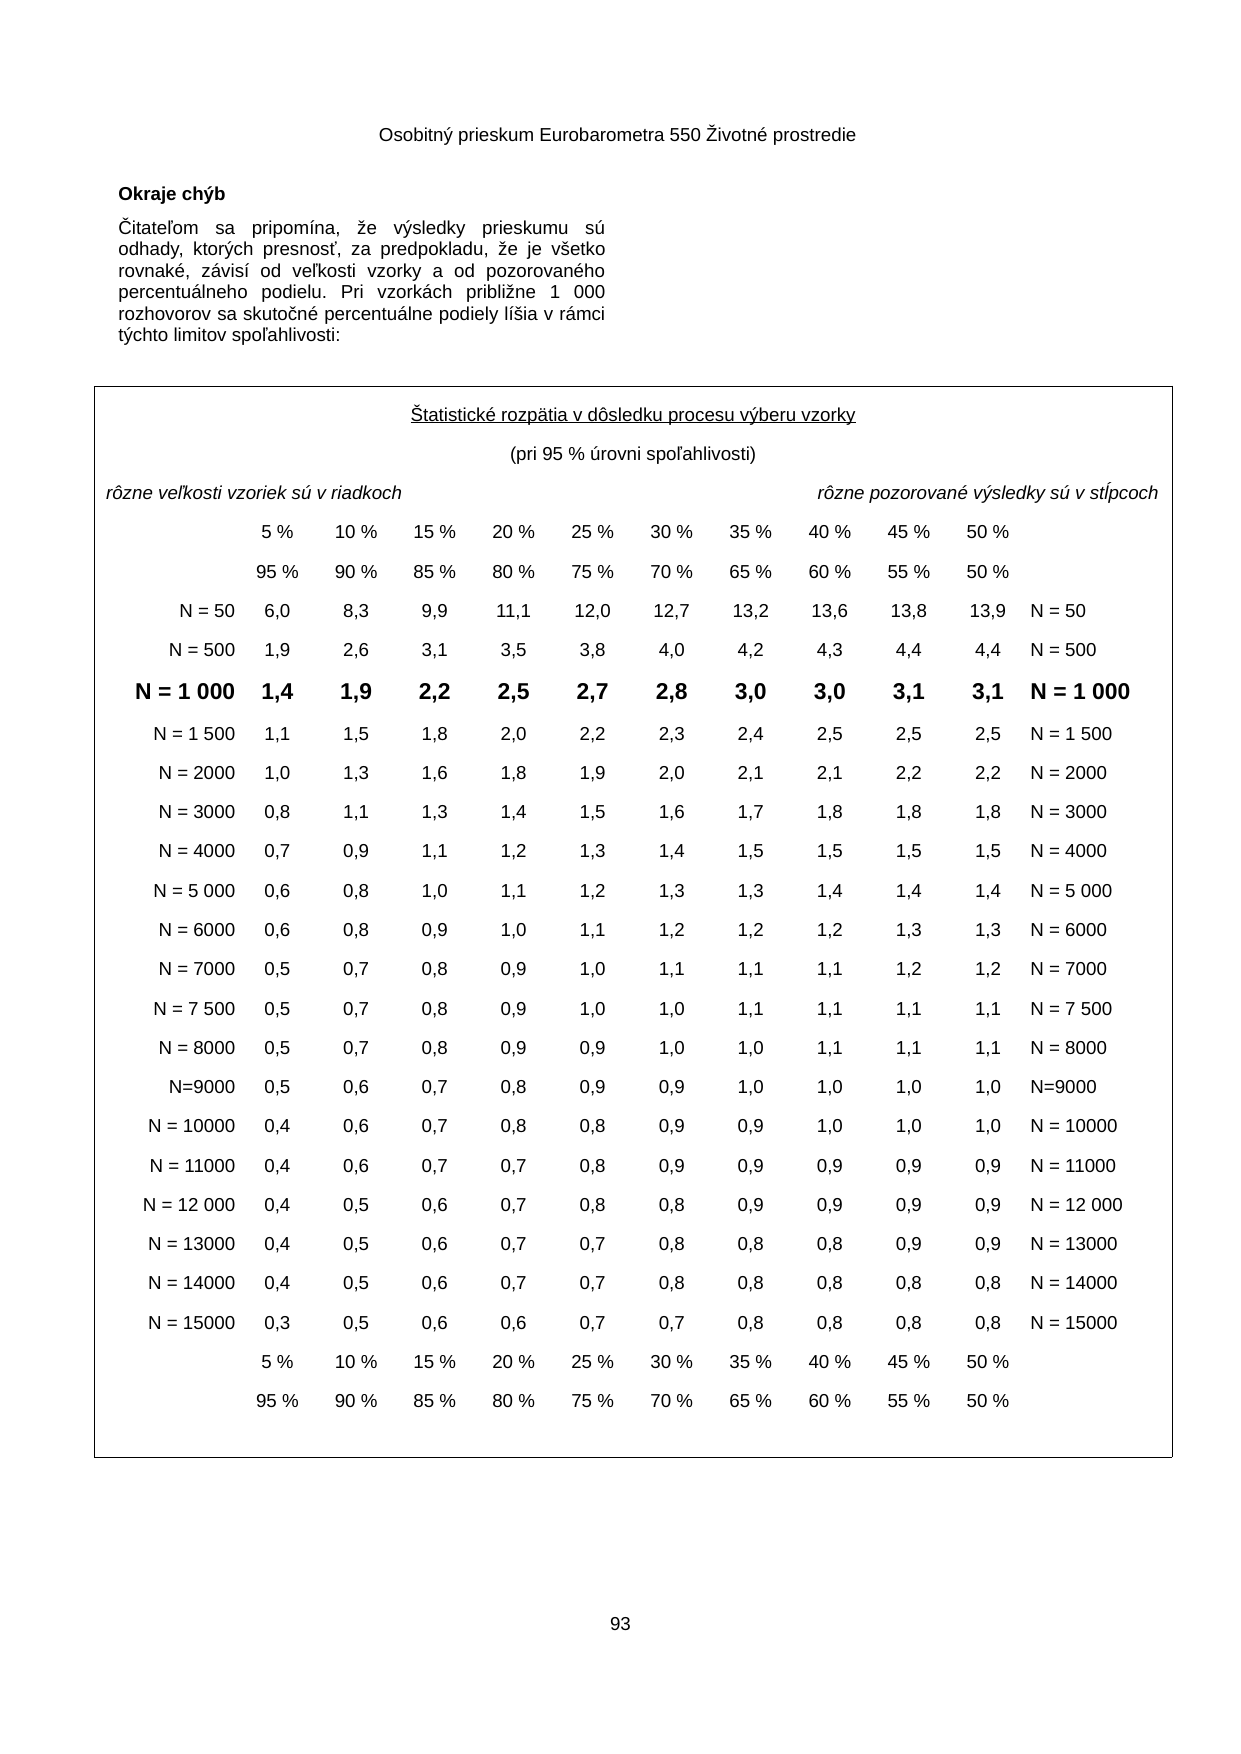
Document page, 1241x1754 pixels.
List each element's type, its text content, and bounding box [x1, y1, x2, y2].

table_cell 50 % [948, 1381, 1027, 1420]
table_cell 0,8 [474, 1067, 553, 1106]
table_cell 0,8 [869, 1263, 948, 1303]
table_cell N = 11000 [1027, 1146, 1163, 1185]
table_cell 13,2 [711, 591, 790, 630]
table_cell 1,8 [869, 792, 948, 831]
table_cell 0,5 [238, 1028, 316, 1067]
table_cell [103, 1381, 238, 1420]
table_cell 0,4 [238, 1106, 316, 1146]
table_cell 2,0 [474, 714, 553, 753]
table_cell 0,9 [711, 1185, 790, 1224]
table_cell 1,4 [948, 871, 1027, 910]
table_cell 2,6 [316, 630, 395, 669]
table_cell 3,1 [869, 670, 948, 713]
table_cell 2,5 [948, 714, 1027, 753]
table_cell 0,9 [632, 1106, 711, 1146]
table_cell N = 7 500 [1027, 989, 1163, 1028]
table_cell 0,8 [395, 1028, 474, 1067]
table_cell 45 % [869, 513, 948, 552]
table_cell N = 50 [103, 591, 238, 630]
table_cell 30 % [632, 513, 711, 552]
table_cell 55 % [869, 1381, 948, 1420]
table_cell 0,8 [238, 792, 316, 831]
table_cell 1,2 [711, 910, 790, 949]
table_cell 1,0 [474, 910, 553, 949]
table_cell 40 % [790, 513, 869, 552]
table_cell 0,7 [316, 989, 395, 1028]
table_cell 0,9 [632, 1146, 711, 1185]
table_cell 0,8 [395, 949, 474, 988]
table_cell N = 500 [103, 630, 238, 669]
table_cell 0,6 [395, 1224, 474, 1263]
table_cell N = 1 500 [1027, 714, 1163, 753]
table_cell 95 % [238, 552, 316, 591]
table_cell 13,8 [869, 591, 948, 630]
table_cell 1,0 [553, 989, 632, 1028]
table_cell 0,5 [316, 1263, 395, 1303]
table_cell 25 % [553, 513, 632, 552]
table_cell N = 8000 [1027, 1028, 1163, 1067]
table_cell N = 50 [1027, 591, 1163, 630]
table_cell 5 % [238, 513, 316, 552]
text Okraje chýb [118, 183, 605, 204]
table_cell 0,8 [632, 1185, 711, 1224]
table_cell 1,3 [316, 753, 395, 792]
table_cell [103, 513, 238, 552]
table_cell 0,3 [238, 1303, 316, 1342]
table_cell 1,5 [711, 831, 790, 871]
table_cell 1,6 [395, 753, 474, 792]
table_cell 15 % [395, 513, 474, 552]
table_cell rôzne pozorované výsledky sú v stĺpcoch [711, 473, 1163, 512]
table_cell 0,9 [711, 1106, 790, 1146]
table_cell 1,1 [711, 989, 790, 1028]
table_cell 2,0 [632, 753, 711, 792]
table_cell 0,8 [316, 871, 395, 910]
table_cell 0,8 [395, 989, 474, 1028]
table_cell 3,0 [711, 670, 790, 713]
table_cell 0,6 [395, 1185, 474, 1224]
table_cell 30 % [632, 1342, 711, 1381]
table_cell 1,8 [790, 792, 869, 831]
table_cell 0,9 [632, 1067, 711, 1106]
table_cell 1,3 [632, 871, 711, 910]
table_cell 3,1 [395, 630, 474, 669]
table_cell 85 % [395, 552, 474, 591]
table_cell 0,7 [632, 1303, 711, 1342]
table_cell 1,1 [790, 949, 869, 988]
table_cell 0,9 [553, 1067, 632, 1106]
table_cell N = 8000 [103, 1028, 238, 1067]
table_cell 55 % [869, 552, 948, 591]
table_cell 1,2 [869, 949, 948, 988]
table_cell 0,8 [632, 1224, 711, 1263]
table_cell 1,2 [632, 910, 711, 949]
table_cell 2,1 [711, 753, 790, 792]
table_cell 60 % [790, 552, 869, 591]
table_cell [1027, 1381, 1163, 1420]
table_cell 1,8 [948, 792, 1027, 831]
table_cell N = 7000 [1027, 949, 1163, 988]
table_cell 2,2 [869, 753, 948, 792]
table_cell 1,1 [474, 871, 553, 910]
table_cell 0,6 [238, 910, 316, 949]
table_cell 0,6 [316, 1067, 395, 1106]
table_cell 13,6 [790, 591, 869, 630]
table_cell 1,1 [553, 910, 632, 949]
table_cell 1,2 [553, 871, 632, 910]
table_cell 1,3 [711, 871, 790, 910]
table_cell 0,9 [316, 831, 395, 871]
table_cell 1,1 [790, 989, 869, 1028]
table_cell 85 % [395, 1381, 474, 1420]
table_cell 1,4 [474, 792, 553, 831]
table_cell 65 % [711, 1381, 790, 1420]
table_cell 0,9 [553, 1028, 632, 1067]
table_cell 0,9 [790, 1146, 869, 1185]
table_cell 1,3 [869, 910, 948, 949]
table_cell 0,8 [790, 1263, 869, 1303]
table_cell 0,7 [553, 1303, 632, 1342]
table_cell N = 1 000 [1027, 670, 1163, 713]
table_cell 0,8 [553, 1185, 632, 1224]
table_cell 0,8 [711, 1224, 790, 1263]
table_cell 95 % [238, 1381, 316, 1420]
table_cell N = 1 000 [103, 670, 238, 713]
table_cell 3,0 [790, 670, 869, 713]
table_cell 70 % [632, 552, 711, 591]
table_cell N = 10000 [1027, 1106, 1163, 1146]
table_cell 1,0 [632, 989, 711, 1028]
table_cell 0,9 [948, 1185, 1027, 1224]
table_cell 0,8 [790, 1224, 869, 1263]
table_cell 10 % [316, 1342, 395, 1381]
table_cell 1,1 [632, 949, 711, 988]
table_cell N = 1 500 [103, 714, 238, 753]
table_cell 0,8 [711, 1263, 790, 1303]
table_cell 1,5 [553, 792, 632, 831]
table_cell N = 11000 [103, 1146, 238, 1185]
table_cell 1,5 [790, 831, 869, 871]
table_cell 45 % [869, 1342, 948, 1381]
table_cell 0,7 [474, 1185, 553, 1224]
table_cell 0,9 [790, 1185, 869, 1224]
table_cell 1,2 [474, 831, 553, 871]
table_cell 1,0 [790, 1067, 869, 1106]
table_cell N = 3000 [103, 792, 238, 831]
table_cell 1,0 [238, 753, 316, 792]
table_cell N = 7 500 [103, 989, 238, 1028]
table_cell 70 % [632, 1381, 711, 1420]
table_cell 13,9 [948, 591, 1027, 630]
table_cell N = 6000 [1027, 910, 1163, 949]
table_cell 0,9 [869, 1146, 948, 1185]
table_cell 0,9 [395, 910, 474, 949]
table_cell 0,7 [316, 1028, 395, 1067]
table_cell 0,5 [238, 949, 316, 988]
table_cell 0,4 [238, 1146, 316, 1185]
table_cell 0,7 [474, 1146, 553, 1185]
table_cell 1,0 [553, 949, 632, 988]
table_cell N = 500 [1027, 630, 1163, 669]
table_cell N = 5 000 [103, 871, 238, 910]
table_cell 35 % [711, 513, 790, 552]
table_cell 0,9 [474, 949, 553, 988]
table_cell N=9000 [103, 1067, 238, 1106]
table_cell 0,9 [474, 989, 553, 1028]
table_cell N = 14000 [1027, 1263, 1163, 1303]
table_cell N = 4000 [1027, 831, 1163, 871]
table_cell 1,3 [948, 910, 1027, 949]
table_cell 0,6 [474, 1303, 553, 1342]
table_cell 3,8 [553, 630, 632, 669]
table_cell 10 % [316, 513, 395, 552]
table_cell 1,3 [553, 831, 632, 871]
table_cell 0,5 [316, 1224, 395, 1263]
table_cell 4,2 [711, 630, 790, 669]
table_cell 0,7 [395, 1146, 474, 1185]
table_cell 20 % [474, 1342, 553, 1381]
table_cell 1,2 [790, 910, 869, 949]
table_cell 0,8 [632, 1263, 711, 1303]
table_cell 0,5 [238, 1067, 316, 1106]
table_cell 8,3 [316, 591, 395, 630]
table_cell 0,4 [238, 1224, 316, 1263]
table_cell 2,5 [790, 714, 869, 753]
table_cell 1,4 [632, 831, 711, 871]
table_cell 1,0 [948, 1106, 1027, 1146]
table_cell [632, 473, 711, 512]
table_cell 2,7 [553, 670, 632, 713]
table_cell 0,8 [316, 910, 395, 949]
table_cell [103, 1342, 238, 1381]
table_cell 1,1 [948, 989, 1027, 1028]
table_cell 1,0 [711, 1028, 790, 1067]
table_cell N = 13000 [1027, 1224, 1163, 1263]
table_cell 1,0 [632, 1028, 711, 1067]
table_cell 40 % [790, 1342, 869, 1381]
table_cell 0,8 [869, 1303, 948, 1342]
table_cell 90 % [316, 1381, 395, 1420]
table_cell N = 6000 [103, 910, 238, 949]
table_cell 4,0 [632, 630, 711, 669]
table_cell 1,1 [869, 1028, 948, 1067]
table_cell 9,9 [395, 591, 474, 630]
table_cell 0,8 [948, 1303, 1027, 1342]
table_cell 0,6 [238, 871, 316, 910]
table_cell [103, 552, 238, 591]
table_cell 12,7 [632, 591, 711, 630]
table_cell 1,1 [395, 831, 474, 871]
table_cell 90 % [316, 552, 395, 591]
table_cell 0,9 [711, 1146, 790, 1185]
table_cell 50 % [948, 552, 1027, 591]
table_cell 1,5 [316, 714, 395, 753]
table_cell 6,0 [238, 591, 316, 630]
table_cell 0,7 [395, 1106, 474, 1146]
table_cell 2,4 [711, 714, 790, 753]
table_cell N = 13000 [103, 1224, 238, 1263]
table_cell 2,3 [632, 714, 711, 753]
table_cell N = 12 000 [103, 1185, 238, 1224]
table_cell 1,1 [869, 989, 948, 1028]
table_cell 0,6 [316, 1146, 395, 1185]
table_cell 0,7 [474, 1224, 553, 1263]
table_cell 35 % [711, 1342, 790, 1381]
table_cell 2,2 [395, 670, 474, 713]
table_cell 1,7 [711, 792, 790, 831]
table_cell 0,8 [711, 1303, 790, 1342]
table_cell N = 2000 [1027, 753, 1163, 792]
table_cell 4,3 [790, 630, 869, 669]
table_cell N = 7000 [103, 949, 238, 988]
table_cell [1027, 552, 1163, 591]
table_cell 1,4 [238, 670, 316, 713]
table_cell 1,1 [948, 1028, 1027, 1067]
table_cell N = 15000 [103, 1303, 238, 1342]
table_cell 0,7 [553, 1263, 632, 1303]
table_cell 0,8 [790, 1303, 869, 1342]
table_cell 0,7 [553, 1224, 632, 1263]
table_cell 1,0 [948, 1067, 1027, 1106]
table_cell 0,6 [316, 1106, 395, 1146]
table_cell 0,7 [395, 1067, 474, 1106]
table_cell 20 % [474, 513, 553, 552]
table_cell 1,1 [711, 949, 790, 988]
table_cell 0,6 [395, 1303, 474, 1342]
table_cell 1,1 [790, 1028, 869, 1067]
table_cell 60 % [790, 1381, 869, 1420]
table_cell 0,6 [395, 1263, 474, 1303]
table_cell 0,9 [869, 1185, 948, 1224]
table_cell 0,9 [948, 1146, 1027, 1185]
table_cell 0,4 [238, 1185, 316, 1224]
table_cell 0,7 [316, 949, 395, 988]
table_cell 1,9 [553, 753, 632, 792]
table_cell N = 12 000 [1027, 1185, 1163, 1224]
table_cell 1,0 [711, 1067, 790, 1106]
table_cell 11,1 [474, 591, 553, 630]
table_cell 3,5 [474, 630, 553, 669]
table_cell 0,8 [553, 1146, 632, 1185]
table_cell [1027, 513, 1163, 552]
table_cell N = 3000 [1027, 792, 1163, 831]
table_cell 1,0 [869, 1106, 948, 1146]
table_cell 80 % [474, 1381, 553, 1420]
table_cell 1,0 [395, 871, 474, 910]
table_header Štatistické rozpätia v dôsledku procesu výberu vzorky [103, 395, 1163, 434]
table_cell 4,4 [948, 630, 1027, 669]
table_cell N = 10000 [103, 1106, 238, 1146]
table_cell rôzne veľkosti vzoriek sú v riadkoch [103, 473, 553, 512]
table_cell 50 % [948, 1342, 1027, 1381]
table_cell N = 15000 [1027, 1303, 1163, 1342]
table_cell 25 % [553, 1342, 632, 1381]
table_cell 1,4 [790, 871, 869, 910]
table_cell 1,2 [948, 949, 1027, 988]
table_cell 1,9 [316, 670, 395, 713]
table_cell 4,4 [869, 630, 948, 669]
text Čitateľom sa pripomína, že výsledky prieskumu sú odhady, ktorých presnosť, za predpokladu, že je všetko rovnaké, závisí od veľkosti vzorky a od pozorovaného percentuálneho podielu. Pri vzorkách približne 1 000 rozhovorov sa skutočné percentuálne podiely líšia v rámci týchto limitov spoľahlivosti: [118, 216, 605, 346]
table_cell 1,4 [869, 871, 948, 910]
table_cell 0,4 [238, 1263, 316, 1303]
table_cell 1,9 [238, 630, 316, 669]
table_cell 1,8 [474, 753, 553, 792]
table_cell 1,8 [395, 714, 474, 753]
table_cell 1,1 [238, 714, 316, 753]
table_cell 0,7 [238, 831, 316, 871]
table_cell 1,5 [948, 831, 1027, 871]
table_cell 0,9 [948, 1224, 1027, 1263]
table_cell N = 14000 [103, 1263, 238, 1303]
table_cell N = 2000 [103, 753, 238, 792]
table_cell (pri 95 % úrovni spoľahlivosti) [103, 434, 1163, 473]
table_cell N = 4000 [103, 831, 238, 871]
table_cell N=9000 [1027, 1067, 1163, 1106]
table_cell 80 % [474, 552, 553, 591]
table_cell 12,0 [553, 591, 632, 630]
table_cell [553, 473, 632, 512]
table_cell 1,0 [790, 1106, 869, 1146]
table_cell 1,3 [395, 792, 474, 831]
table_cell 50 % [948, 513, 1027, 552]
table_cell 2,8 [632, 670, 711, 713]
table_cell 1,1 [316, 792, 395, 831]
table_cell 75 % [553, 552, 632, 591]
table_cell 0,5 [316, 1303, 395, 1342]
table_cell 3,1 [948, 670, 1027, 713]
table_cell 15 % [395, 1342, 474, 1381]
table_cell 2,1 [790, 753, 869, 792]
table_cell 1,6 [632, 792, 711, 831]
table_cell 0,8 [948, 1263, 1027, 1303]
table_cell N = 5 000 [1027, 871, 1163, 910]
table_cell 1,0 [869, 1067, 948, 1106]
table_cell 1,5 [869, 831, 948, 871]
table_cell 0,9 [869, 1224, 948, 1263]
table_cell 0,8 [553, 1106, 632, 1146]
table_cell 0,9 [474, 1028, 553, 1067]
table_cell 75 % [553, 1381, 632, 1420]
table_cell 2,5 [869, 714, 948, 753]
table_cell 0,8 [474, 1106, 553, 1146]
table_cell 0,5 [316, 1185, 395, 1224]
table_cell 2,5 [474, 670, 553, 713]
table_cell 65 % [711, 552, 790, 591]
table_cell [1027, 1342, 1163, 1381]
table_cell 5 % [238, 1342, 316, 1381]
table_cell 2,2 [948, 753, 1027, 792]
table_cell 2,2 [553, 714, 632, 753]
table_cell 0,7 [474, 1263, 553, 1303]
table_cell 0,5 [238, 989, 316, 1028]
